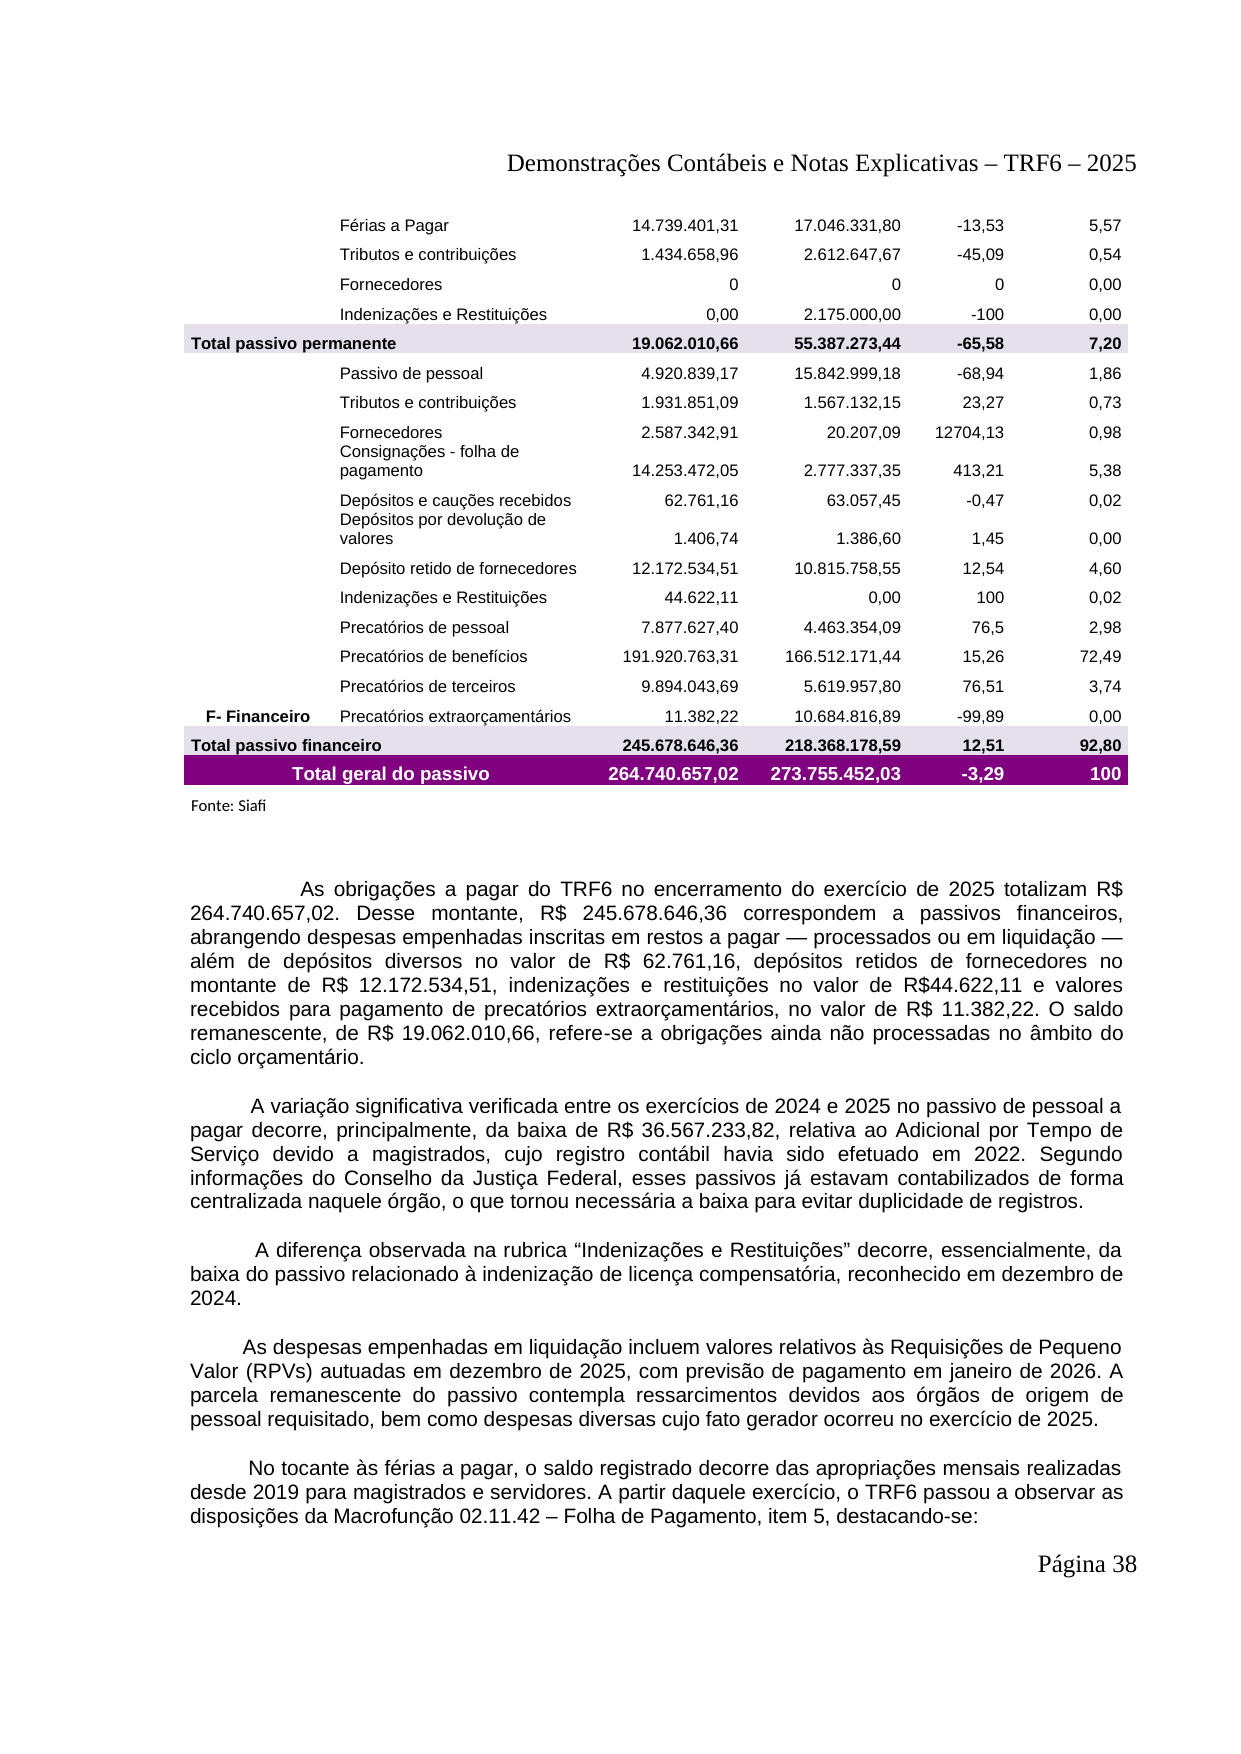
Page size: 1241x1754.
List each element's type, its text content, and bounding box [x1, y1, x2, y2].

table_cell 12704,13 [908, 412, 1011, 442]
table_cell 7.877.627,40 [598, 607, 746, 637]
table_cell 1.386,60 [746, 510, 908, 548]
table_cell 0,00 [1011, 696, 1128, 726]
table_cell -0,47 [908, 480, 1011, 510]
table_cell Fonte: Siafi [184, 785, 301, 815]
table_cell Total passivo permanente [184, 324, 598, 353]
table_cell [418, 785, 598, 815]
table_cell 10.815.758,55 [746, 548, 908, 578]
table_cell Consignações - folha de pagamento [332, 442, 598, 480]
text A diferença observada na rubrica “Indenizações e Restituições” decorre, essencialmente, da baixa do passivo relacionado à indenização de licença compensatória, reconhecido em dezembro de 2024. [190, 1238, 1124, 1310]
table_cell 1.434.658,96 [598, 235, 746, 264]
table_cell 100 [908, 578, 1011, 607]
table_cell -100 [908, 294, 1011, 323]
table_cell 4.463.354,09 [746, 607, 908, 637]
table_cell 0 [746, 264, 908, 294]
table_cell Total passivo financeiro [184, 726, 418, 755]
table_cell 19.062.010,66 [598, 324, 746, 353]
table_cell 0,98 [1011, 412, 1128, 442]
table_cell 1.931.851,09 [598, 383, 746, 412]
table_cell 55.387.273,44 [746, 324, 908, 353]
table_cell 2.777.337,35 [746, 442, 908, 480]
table_cell Tributos e contribuições [332, 235, 598, 264]
table_cell 3,74 [1011, 666, 1128, 696]
table_cell 5,57 [1011, 205, 1128, 235]
table_cell 5.619.957,80 [746, 666, 908, 696]
table_cell 5,38 [1011, 442, 1128, 480]
text A variação significativa verificada entre os exercícios de 2024 e 2025 no passivo de pessoal a pagar decorre, principalmente, da baixa de R$ 36.567.233,82, relativa ao Adicional por Tempo de Serviço devido a magistrados, cujo registro contábil havia sido efetuado em 2022. Segundo informações do Conselho da Justiça Federal, esses passivos já estavam contabilizados de forma centralizada naquele órgão, o que tornou necessária a baixa para evitar duplicidade de registros. [190, 1093, 1124, 1213]
table_cell 1.567.132,15 [746, 383, 908, 412]
table_cell -65,58 [908, 324, 1011, 353]
table_cell 0,00 [746, 578, 908, 607]
table_cell Indenizações e Restituições [332, 578, 598, 607]
table_cell 76,5 [908, 607, 1011, 637]
text No tocante às férias a pagar, o saldo registrado decorre das apropriações mensais realizadas desde 2019 para magistrados e servidores. A partir daquele exercício, o TRF6 passou a observar as disposições da Macrofunção 02.11.42 – Folha de Pagamento, item 5, destacando-se: [190, 1456, 1124, 1528]
table_cell 14.739.401,31 [598, 205, 746, 235]
table_cell 100 [1011, 755, 1128, 785]
table_cell 166.512.171,44 [746, 637, 908, 666]
table_cell Fornecedores [332, 412, 598, 442]
table_cell [746, 785, 908, 815]
table_cell 0 [908, 264, 1011, 294]
table_cell 218.368.178,59 [746, 726, 908, 755]
table_cell 0,00 [1011, 294, 1128, 323]
table_cell [1011, 785, 1128, 815]
table_cell 14.253.472,05 [598, 442, 746, 480]
table_cell Férias a Pagar [332, 205, 598, 235]
table_cell -13,53 [908, 205, 1011, 235]
table_cell 0,54 [1011, 235, 1128, 264]
table_cell 273.755.452,03 [746, 755, 908, 785]
table_cell F- Financeiro [184, 353, 332, 726]
table_cell 7,20 [1011, 324, 1128, 353]
table_cell Total geral do passivo [184, 755, 598, 785]
table_cell 76,51 [908, 666, 1011, 696]
table_cell 413,21 [908, 442, 1011, 480]
table_cell 92,80 [1011, 726, 1128, 755]
table_cell [184, 205, 332, 323]
table_cell 12,51 [908, 726, 1011, 755]
table_cell 12.172.534,51 [598, 548, 746, 578]
table_cell Tributos e contribuições [332, 383, 598, 412]
table_cell 4,60 [1011, 548, 1128, 578]
table_cell 15,26 [908, 637, 1011, 666]
table_cell 62.761,16 [598, 480, 746, 510]
table_cell 0 [598, 264, 746, 294]
table_cell [301, 785, 418, 815]
table_cell -68,94 [908, 353, 1011, 383]
table_cell -45,09 [908, 235, 1011, 264]
table_cell Depósitos por devolução de valores [332, 510, 598, 548]
table_cell 20.207,09 [746, 412, 908, 442]
table_cell [418, 726, 598, 755]
table_cell Depósitos e cauções recebidos [332, 480, 598, 510]
table_cell Indenizações e Restituições [332, 294, 598, 323]
table_cell 23,27 [908, 383, 1011, 412]
table_cell 15.842.999,18 [746, 353, 908, 383]
table_cell 0,00 [1011, 510, 1128, 548]
table_cell 10.684.816,89 [746, 696, 908, 726]
table_cell 2.612.647,67 [746, 235, 908, 264]
table_cell Precatórios de benefícios [332, 637, 598, 666]
table_cell 0,02 [1011, 480, 1128, 510]
table_cell 63.057,45 [746, 480, 908, 510]
table_cell 1.406,74 [598, 510, 746, 548]
table_cell Passivo de pessoal [332, 353, 598, 383]
table_cell 0,02 [1011, 578, 1128, 607]
table_cell -3,29 [908, 755, 1011, 785]
table_cell Precatórios de terceiros [332, 666, 598, 696]
table_cell Precatórios extraorçamentários [332, 696, 598, 726]
table_cell 1,45 [908, 510, 1011, 548]
text As despesas empenhadas em liquidação incluem valores relativos às Requisições de Pequeno Valor (RPVs) autuadas em dezembro de 2025, com previsão de pagamento em janeiro de 2026. A parcela remanescente do passivo contempla ressarcimentos devidos aos órgãos de origem de pessoal requisitado, bem como despesas diversas cujo fato gerador ocorreu no exercício de 2025. [190, 1335, 1124, 1431]
text As obrigações a pagar do TRF6 no encerramento do exercício de 2025 totalizam R$ 264.740.657,02. Desse montante, R$ 245.678.646,36 correspondem a passivos financeiros, abrangendo despesas empenhadas inscritas em restos a pagar — processados ou em liquidação — além de depósitos diversos no valor de R$ 62.761,16, depósitos retidos de fornecedores no montante de R$ 12.172.534,51, indenizações e restituições no valor de R$44.622,11 e valores recebidos para pagamento de precatórios extraorçamentários, no valor de R$ 11.382,22. O saldo remanescente, de R$ 19.062.010,66, refere‑se a obrigações ainda não processadas no âmbito do ciclo orçamentário. [190, 877, 1124, 1068]
table_cell 2.587.342,91 [598, 412, 746, 442]
table_cell Precatórios de pessoal [332, 607, 598, 637]
table_cell 245.678.646,36 [598, 726, 746, 755]
table_cell Fornecedores [332, 264, 598, 294]
table_cell 2.175.000,00 [746, 294, 908, 323]
table_cell -99,89 [908, 696, 1011, 726]
table_cell 0,73 [1011, 383, 1128, 412]
table_cell [908, 785, 1011, 815]
table_cell 9.894.043,69 [598, 666, 746, 696]
table_cell [598, 785, 746, 815]
table_cell 0,00 [1011, 264, 1128, 294]
table_cell 264.740.657,02 [598, 755, 746, 785]
table_cell 191.920.763,31 [598, 637, 746, 666]
table_cell 17.046.331,80 [746, 205, 908, 235]
table_cell 4.920.839,17 [598, 353, 746, 383]
table_cell 12,54 [908, 548, 1011, 578]
table_cell 1,86 [1011, 353, 1128, 383]
table_cell 2,98 [1011, 607, 1128, 637]
table_cell 0,00 [598, 294, 746, 323]
table_cell Depósito retido de fornecedores [332, 548, 598, 578]
table_cell 44.622,11 [598, 578, 746, 607]
table_cell 72,49 [1011, 637, 1128, 666]
table_cell 11.382,22 [598, 696, 746, 726]
